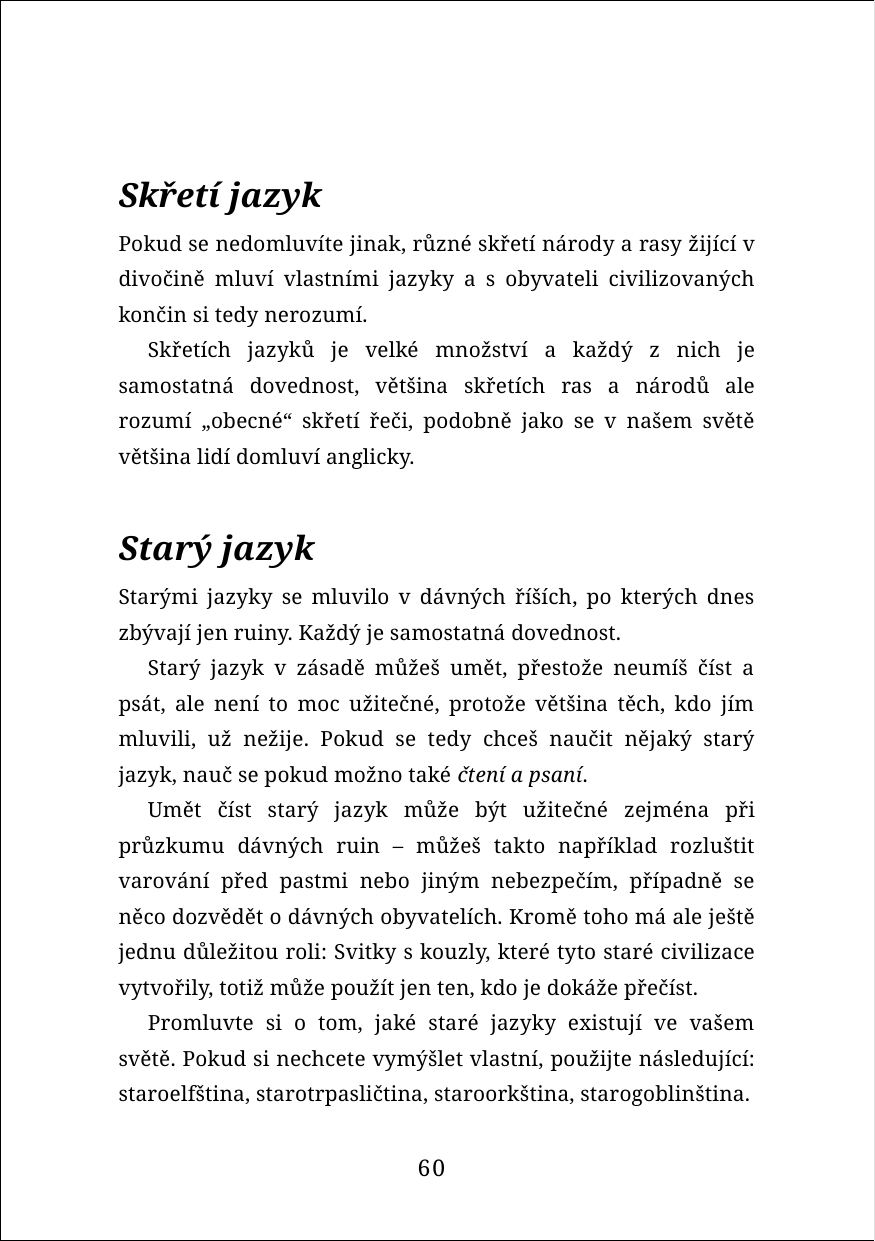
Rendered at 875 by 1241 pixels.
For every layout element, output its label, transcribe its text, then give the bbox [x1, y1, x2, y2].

subtitle Skřetí jazyk [118, 172, 756, 217]
text Starými jazyky se mluvilo v dávných říších, po kterých dnes zbývají jen ruiny. Každý je samostatná dovednost. Starý jazyk v zásadě můžeš umět, přestože neumíš číst a psát, ale není to moc užitečné, protože většina těch, kdo jím mluvili, už nežije. Pokud se tedy chceš naučit nějaký starý jazyk, nauč se pokud možno také čtení a psaní. Umět číst starý jazyk může být užitečné zejména při průzkumu dávných ruin – můžeš takto například rozluštit varování před pastmi nebo jiným nebezpečím, případně se něco dozvědět o dávných obyvatelích. Kromě toho má ale ještě jednu důležitou roli: Svitky s kouzly, které tyto staré civilizace vytvořily, totiž může použít jen ten, kdo je dokáže přečíst. Promluvte si o tom, jaké staré jazyky existují ve vašem světě. Pokud si nechcete vymýšlet vlastní, použijte následující: staroelfština, starotrpasličtina, staroorkština, starogoblinština. [118, 582, 756, 1108]
subtitle Starý jazyk [118, 525, 756, 570]
text Pokud se nedomluvíte jinak, různé skřetí národy a rasy žijící v divočině mluví vlastními jazyky a s obyvateli civilizovaných končin si tedy nerozumí. Skřetích jazyků je velké množství a každý z nich je samostatná dovednost, většina skřetích ras a národů ale rozumí „obecné“ skřetí řeči, podobně jako se v našem světě většina lidí domluví anglicky. [118, 229, 756, 471]
